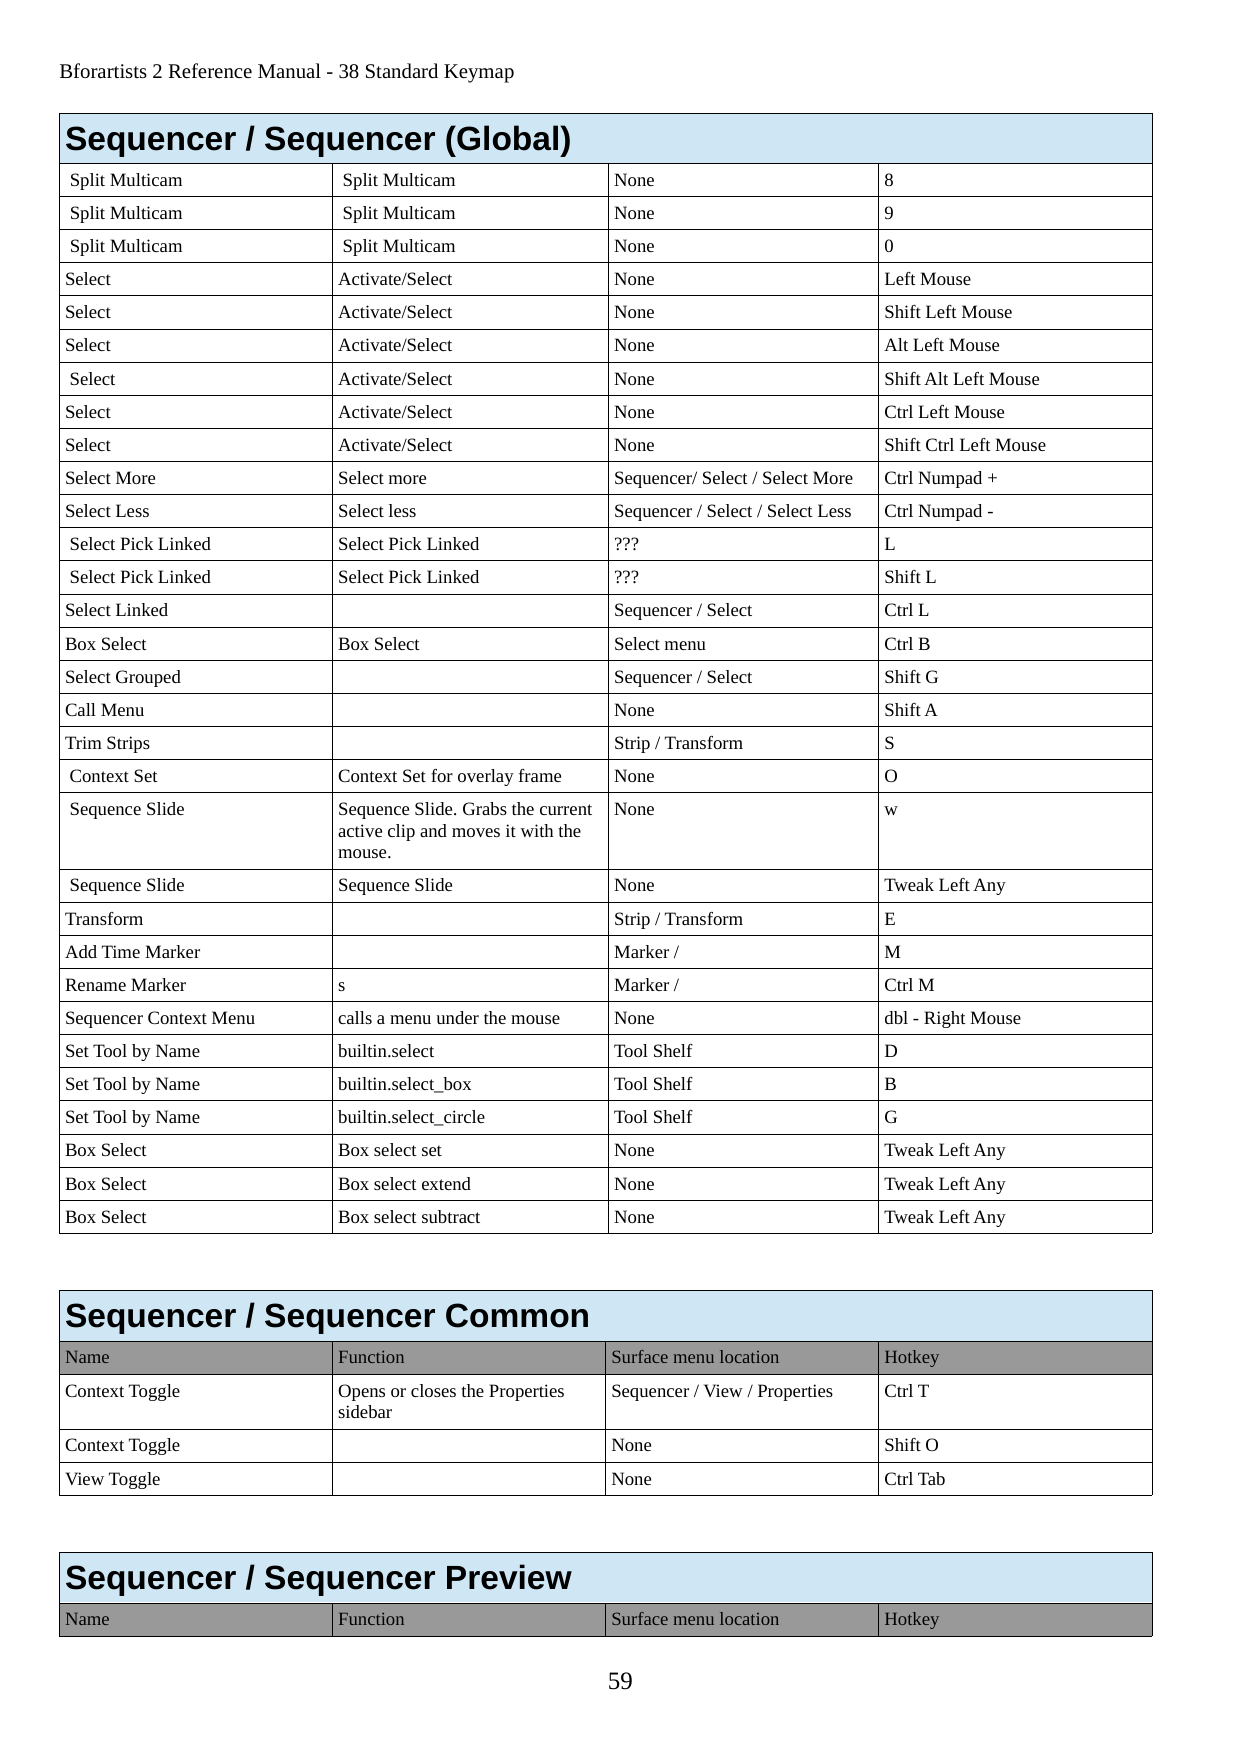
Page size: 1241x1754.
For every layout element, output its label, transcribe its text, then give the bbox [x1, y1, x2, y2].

table_cell Shift L [879, 561, 1152, 593]
table_cell None [609, 1168, 878, 1200]
table_cell Surface menu location [606, 1604, 878, 1636]
table_cell Shift Alt Left Mouse [879, 363, 1152, 395]
table_cell [333, 936, 608, 968]
table_cell Sequencer / Select [609, 595, 878, 627]
table_cell None [609, 793, 878, 868]
table_cell None [609, 197, 878, 229]
table_cell Opens or closes the Properties sidebar [333, 1375, 605, 1428]
table_cell B [879, 1068, 1152, 1100]
table_cell Split Multicam [60, 230, 332, 262]
table_cell Context Set for overlay frame [333, 760, 608, 792]
table_cell Select [60, 396, 332, 428]
table_cell Tool Shelf [609, 1068, 878, 1100]
table_cell Ctrl L [879, 595, 1152, 627]
table_cell Context Toggle [60, 1375, 332, 1428]
table_cell Ctrl M [879, 969, 1152, 1001]
table_cell None [609, 330, 878, 362]
table_cell Sequencer / View / Properties [606, 1375, 878, 1428]
table_cell None [606, 1430, 878, 1462]
table_cell Sequence Slide [60, 793, 332, 868]
table_cell [333, 694, 608, 726]
table_cell Sequencer / Select / Select Less [609, 495, 878, 527]
table_cell Function [333, 1342, 605, 1374]
table_cell None [609, 694, 878, 726]
table_cell Select Less [60, 495, 332, 527]
table_cell None [609, 296, 878, 328]
table_cell Shift G [879, 661, 1152, 693]
table_cell Activate/Select [333, 429, 608, 461]
table_cell Activate/Select [333, 330, 608, 362]
table_cell E [879, 903, 1152, 935]
table_cell Add Time Marker [60, 936, 332, 968]
table_cell Sequence Slide [60, 870, 332, 902]
table_cell Rename Marker [60, 969, 332, 1001]
table_cell Tool Shelf [609, 1035, 878, 1067]
table_cell ??? [609, 561, 878, 593]
table_cell Shift A [879, 694, 1152, 726]
table_cell [333, 1463, 605, 1495]
table_cell Hotkey [879, 1604, 1152, 1636]
table_cell O [879, 760, 1152, 792]
table_cell Select more [333, 462, 608, 494]
table_cell None [609, 396, 878, 428]
table_cell [333, 727, 608, 759]
table_cell [333, 1430, 605, 1462]
table_cell Tweak Left Any [879, 870, 1152, 902]
table_cell G [879, 1101, 1152, 1133]
table_cell Split Multicam [333, 230, 608, 262]
table_cell 9 [879, 197, 1152, 229]
table_cell Shift Left Mouse [879, 296, 1152, 328]
table_cell Split Multicam [60, 197, 332, 229]
table_cell Ctrl Numpad - [879, 495, 1152, 527]
table_cell Box Select [60, 1201, 332, 1233]
table_cell Box Select [60, 1168, 332, 1200]
table_cell calls a menu under the mouse [333, 1002, 608, 1034]
table_cell Box Select [60, 628, 332, 660]
table_cell None [609, 870, 878, 902]
table_cell Split Multicam [60, 164, 332, 196]
table_cell None [609, 230, 878, 262]
table_cell Context Toggle [60, 1430, 332, 1462]
table_cell Activate/Select [333, 363, 608, 395]
table_cell [333, 595, 608, 627]
table_cell Split Multicam [333, 164, 608, 196]
table_cell Select Pick Linked [333, 561, 608, 593]
table_cell Select less [333, 495, 608, 527]
table_cell None [609, 263, 878, 295]
table_cell Select [60, 263, 332, 295]
table_cell Select Pick Linked [60, 561, 332, 593]
table_cell Select menu [609, 628, 878, 660]
table_cell Box Select [333, 628, 608, 660]
table_cell Hotkey [879, 1342, 1152, 1374]
table_header Sequencer / Sequencer (Global) [60, 114, 1152, 163]
table_cell None [609, 1201, 878, 1233]
table_cell s [333, 969, 608, 1001]
table_cell Trim Strips [60, 727, 332, 759]
table_cell Set Tool by Name [60, 1068, 332, 1100]
table_cell builtin.select [333, 1035, 608, 1067]
table_cell None [609, 363, 878, 395]
table_cell View Toggle [60, 1463, 332, 1495]
table_cell Sequencer/ Select / Select More [609, 462, 878, 494]
table_cell Ctrl T [879, 1375, 1152, 1428]
table_cell Split Multicam [333, 197, 608, 229]
table_cell None [609, 164, 878, 196]
table_cell Context Set [60, 760, 332, 792]
table_cell Tweak Left Any [879, 1168, 1152, 1200]
table_cell Function [333, 1604, 605, 1636]
table_cell Shift Ctrl Left Mouse [879, 429, 1152, 461]
table_cell Ctrl Numpad + [879, 462, 1152, 494]
table_cell [333, 903, 608, 935]
table_cell Marker / [609, 969, 878, 1001]
table_cell Activate/Select [333, 296, 608, 328]
table_cell Box select extend [333, 1168, 608, 1200]
table_cell Strip / Transform [609, 727, 878, 759]
table_cell 0 [879, 230, 1152, 262]
table_cell Tweak Left Any [879, 1135, 1152, 1167]
table_cell Select [60, 363, 332, 395]
table_header Sequencer / Sequencer Common [60, 1291, 1152, 1341]
table_cell Box select subtract [333, 1201, 608, 1233]
table_cell Select Pick Linked [60, 528, 332, 560]
table_cell Tool Shelf [609, 1101, 878, 1133]
table_cell L [879, 528, 1152, 560]
table_cell dbl - Right Mouse [879, 1002, 1152, 1034]
table_cell builtin.select_box [333, 1068, 608, 1100]
table_cell D [879, 1035, 1152, 1067]
table_cell Sequencer Context Menu [60, 1002, 332, 1034]
table_cell None [606, 1463, 878, 1495]
table_cell Select [60, 296, 332, 328]
table_cell 8 [879, 164, 1152, 196]
table_cell Name [60, 1342, 332, 1374]
table_cell Transform [60, 903, 332, 935]
table_cell Activate/Select [333, 263, 608, 295]
table_cell Ctrl Left Mouse [879, 396, 1152, 428]
table_cell None [609, 1135, 878, 1167]
table_cell Select More [60, 462, 332, 494]
table_cell Name [60, 1604, 332, 1636]
table_cell Select Pick Linked [333, 528, 608, 560]
table_cell Left Mouse [879, 263, 1152, 295]
table_cell Select [60, 330, 332, 362]
table_cell Marker / [609, 936, 878, 968]
table_cell Call Menu [60, 694, 332, 726]
table_cell Select Linked [60, 595, 332, 627]
table_cell Select Grouped [60, 661, 332, 693]
table_cell Activate/Select [333, 396, 608, 428]
table_cell w [879, 793, 1152, 868]
table_cell builtin.select_circle [333, 1101, 608, 1133]
table_cell Sequence Slide [333, 870, 608, 902]
table_cell Set Tool by Name [60, 1101, 332, 1133]
table_cell Set Tool by Name [60, 1035, 332, 1067]
table_cell ??? [609, 528, 878, 560]
table_cell Box select set [333, 1135, 608, 1167]
table_cell Shift O [879, 1430, 1152, 1462]
table_cell Tweak Left Any [879, 1201, 1152, 1233]
table_cell M [879, 936, 1152, 968]
table_cell Select [60, 429, 332, 461]
table_cell Strip / Transform [609, 903, 878, 935]
table_cell Ctrl Tab [879, 1463, 1152, 1495]
table_cell Sequence Slide. Grabs the current active clip and moves it with the mouse. [333, 793, 608, 868]
table_cell None [609, 760, 878, 792]
table_cell None [609, 429, 878, 461]
table_cell S [879, 727, 1152, 759]
table_cell Ctrl B [879, 628, 1152, 660]
table_cell None [609, 1002, 878, 1034]
table_cell Box Select [60, 1135, 332, 1167]
table_cell [333, 661, 608, 693]
table_cell Alt Left Mouse [879, 330, 1152, 362]
table_header Sequencer / Sequencer Preview [60, 1553, 1152, 1602]
table_cell Surface menu location [606, 1342, 878, 1374]
table_cell Sequencer / Select [609, 661, 878, 693]
